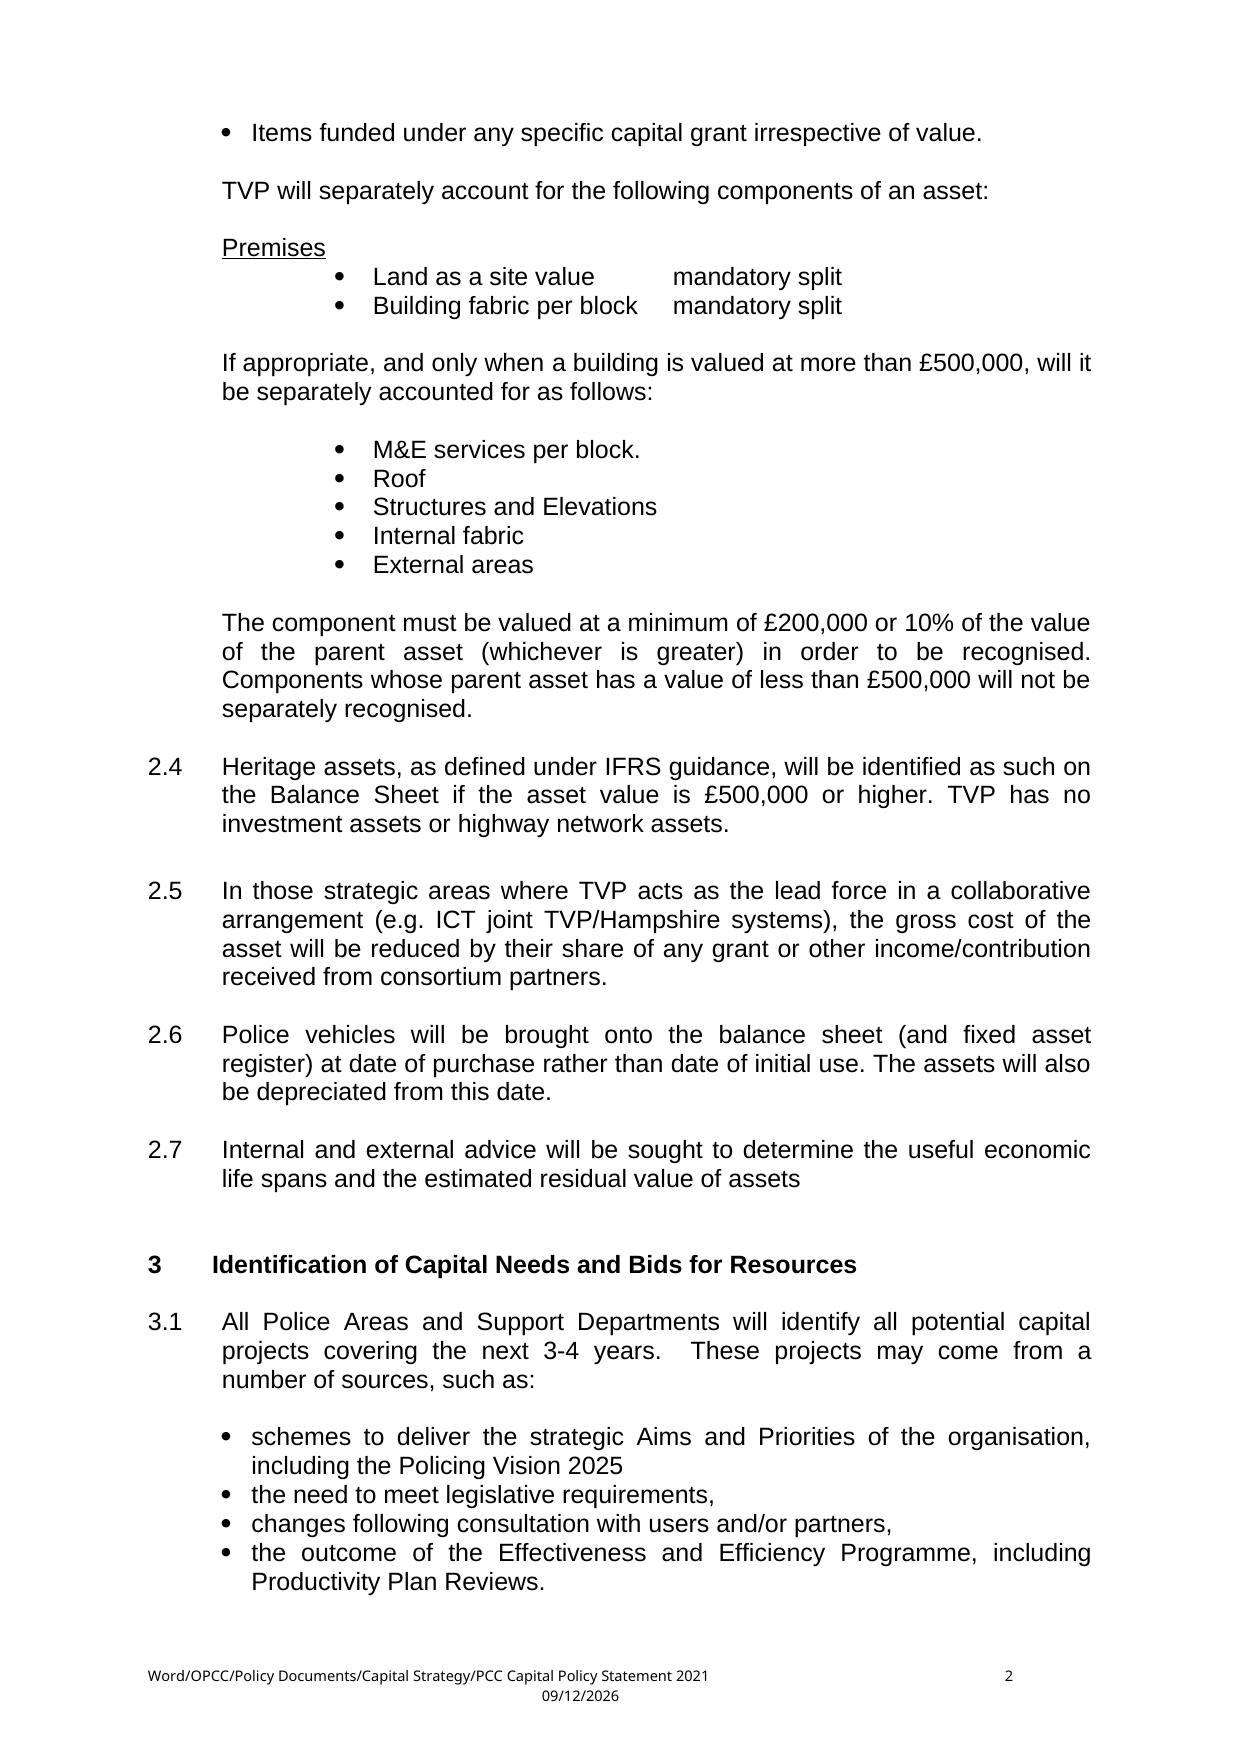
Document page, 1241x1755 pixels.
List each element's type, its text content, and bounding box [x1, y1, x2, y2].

list Internal fabric [335, 521, 1093, 550]
list changes following consultation with users and/or partners, [222, 1509, 1093, 1538]
list the need to meet legislative requirements, [222, 1480, 1093, 1509]
list Police vehicles will be brought onto the balance sheet (and fixed asset register) at date of purchase rather than date of initial use. The assets will also be depreciated from this date. [148, 1020, 1093, 1106]
list the outcome of the Effectiveness and Efficiency Programme, including Productivity Plan Reviews. [222, 1538, 1093, 1595]
list Structures and Elevations [335, 492, 1093, 521]
list All Police Areas and Support Departments will identify all potential capital projects covering the next 3-4 years. These projects may come from a number of sources, such as: [148, 1307, 1093, 1394]
text If appropriate, and only when a building is valued at more than £500,000, will it be separately accounted for as follows: [222, 348, 1093, 406]
text Premises [148, 233, 1093, 262]
text TVP will separately account for the following components of an asset: [148, 176, 1093, 204]
list Land as a site value mandatory split [335, 262, 1093, 291]
list External areas [335, 550, 1093, 579]
list Internal and external advice will be sought to determine the useful economic life spans and the estimated residual value of assets [148, 1135, 1093, 1192]
list Building fabric per block mandatory split [335, 291, 1093, 320]
text The component must be valued at a minimum of £200,000 or 10% of the value of the parent asset (whichever is greater) in order to be recognised. Components whose parent asset has a value of less than £500,000 will not be separately recognised. [222, 608, 1093, 723]
list Identification of Capital Needs and Bids for Resources [148, 1250, 1093, 1279]
list schemes to deliver the strategic Aims and Priorities of the organisation, including the Policing Vision 2025 [222, 1422, 1093, 1480]
list Roof [335, 463, 1093, 492]
list M&E services per block. [335, 435, 1093, 463]
list Items funded under any specific capital grant irrespective of value. [222, 118, 1093, 147]
list In those strategic areas where TVP acts as the lead force in a collaborative arrangement (e.g. ICT joint TVP/Hampshire systems), the gross cost of the asset will be reduced by their share of any grant or other income/contribution received from consortium partners. [148, 876, 1093, 991]
list Heritage assets, as defined under IFRS guidance, will be identified as such on the Balance Sheet if the asset value is £500,000 or higher. TVP has no investment assets or highway network assets. [148, 751, 1093, 838]
